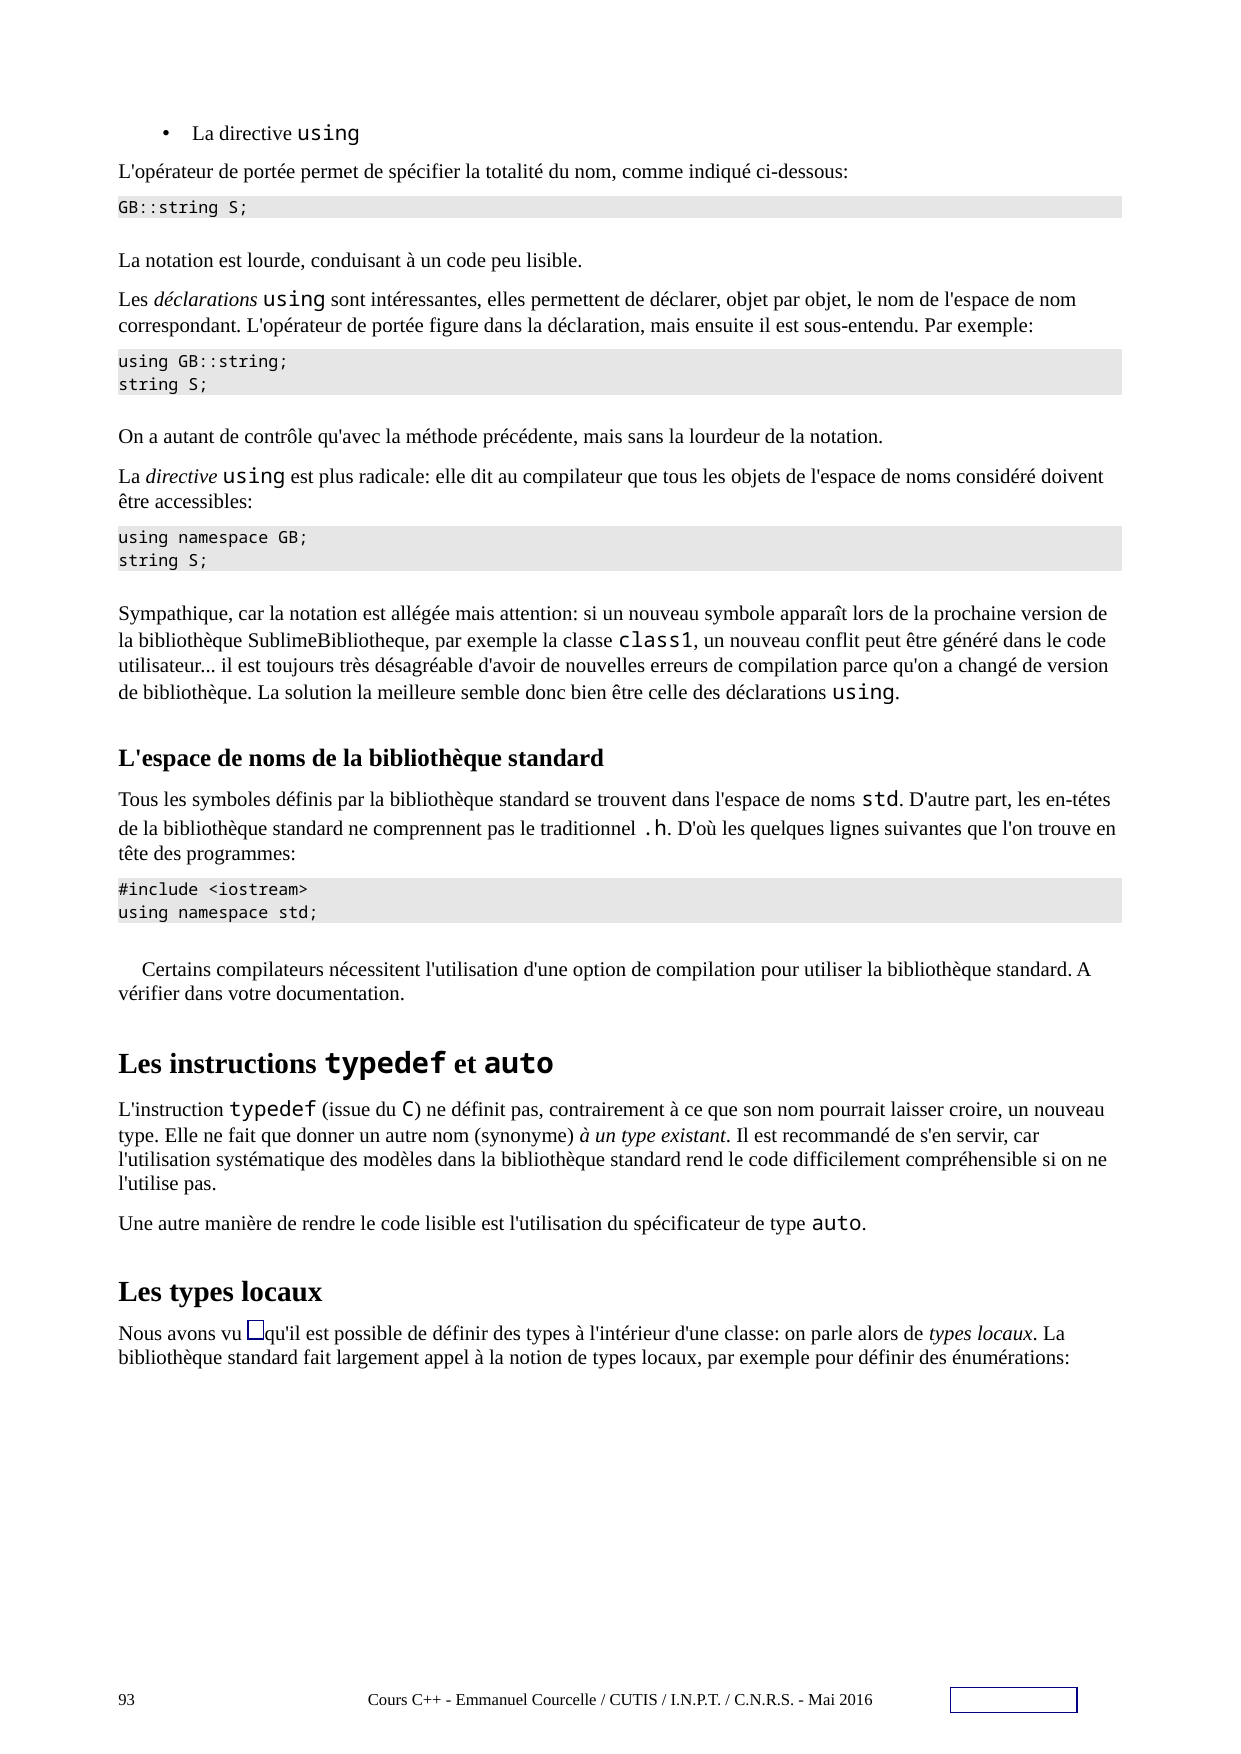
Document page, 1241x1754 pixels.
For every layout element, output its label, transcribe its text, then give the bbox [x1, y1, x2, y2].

text L'instruction typedef (issue du C) ne définit pas, contrairement à ce que son nom pourrait laisser croire, un nouveau type. Elle ne fait que donner un autre nom (synonyme) à un type existant. Il est recommandé de s'en servir, car l'utilisation systématique des modèles dans la bibliothèque standard rend le code difficilement compréhensible si on ne l'utilise pas. [118, 1094, 1122, 1195]
text using GB::string; [118, 349, 1122, 372]
text On a autant de contrôle qu'avec la méthode précédente, mais sans la lourdeur de la notation. [118, 424, 1122, 448]
text using namespace GB; [118, 526, 1122, 548]
text Les déclarations using sont intéressantes, elles permettent de déclarer, objet par objet, le nom de l'espace de nom correspondant. L'opérateur de portée figure dans la déclaration, mais ensuite il est sous-entendu. Par exemple: [118, 284, 1122, 337]
text using namespace std; [118, 901, 1122, 923]
text string S; [118, 548, 1122, 571]
list La directive using [162, 118, 1122, 147]
text string S; [118, 372, 1122, 395]
text Certains compilateurs nécessitent l'utilisation d'une option de compilation pour utiliser la bibliothèque standard. A vérifier dans votre documentation. [118, 953, 1122, 1005]
text La directive using est plus radicale: elle dit au compilateur que tous les objets de l'espace de noms considéré doivent être accessibles: [118, 461, 1122, 513]
text La notation est lourde, conduisant à un code peu lisible. [118, 248, 1122, 272]
subtitle L'espace de noms de la bibliothèque standard [118, 743, 1122, 772]
text Nous avons vu qu'il est possible de définir des types à l'intérieur d'une classe: on parle alors de types locaux. La bibliothèque standard fait largement appel à la notion de types locaux, par exemple pour définir des énumérations: [118, 1320, 1122, 1369]
text Tous les symboles définis par la bibliothèque standard se trouvent dans l'espace de noms std. D'autre part, les en-tétes de la bibliothèque standard ne comprennent pas le traditionnel .h. D'où les quelques lignes suivantes que l'on trouve en tête des programmes: [118, 784, 1122, 865]
text GB::string S; [118, 196, 1122, 218]
text Sympathique, car la notation est allégée mais attention: si un nouveau symbole apparaît lors de la prochaine version de la bibliothèque SublimeBibliotheque, par exemple la classe class1, un nouveau conflit peut être généré dans le code utilisateur... il est toujours très désagréable d'avoir de nouvelles erreurs de compilation parce qu'on a changé de version de bibliothèque. La solution la meilleure semble donc bien être celle des déclarations using. [118, 601, 1122, 706]
subtitle Les instructions typedef et auto [118, 1042, 1122, 1082]
subtitle Les types locaux [118, 1274, 1122, 1307]
text L'opérateur de portée permet de spécifier la totalité du nom, comme indiqué ci-dessous: [118, 159, 1122, 183]
text #include <iostream> [118, 878, 1122, 901]
text Une autre manière de rendre le code lisible est l'utilisation du spécificateur de type auto. [118, 1208, 1122, 1236]
